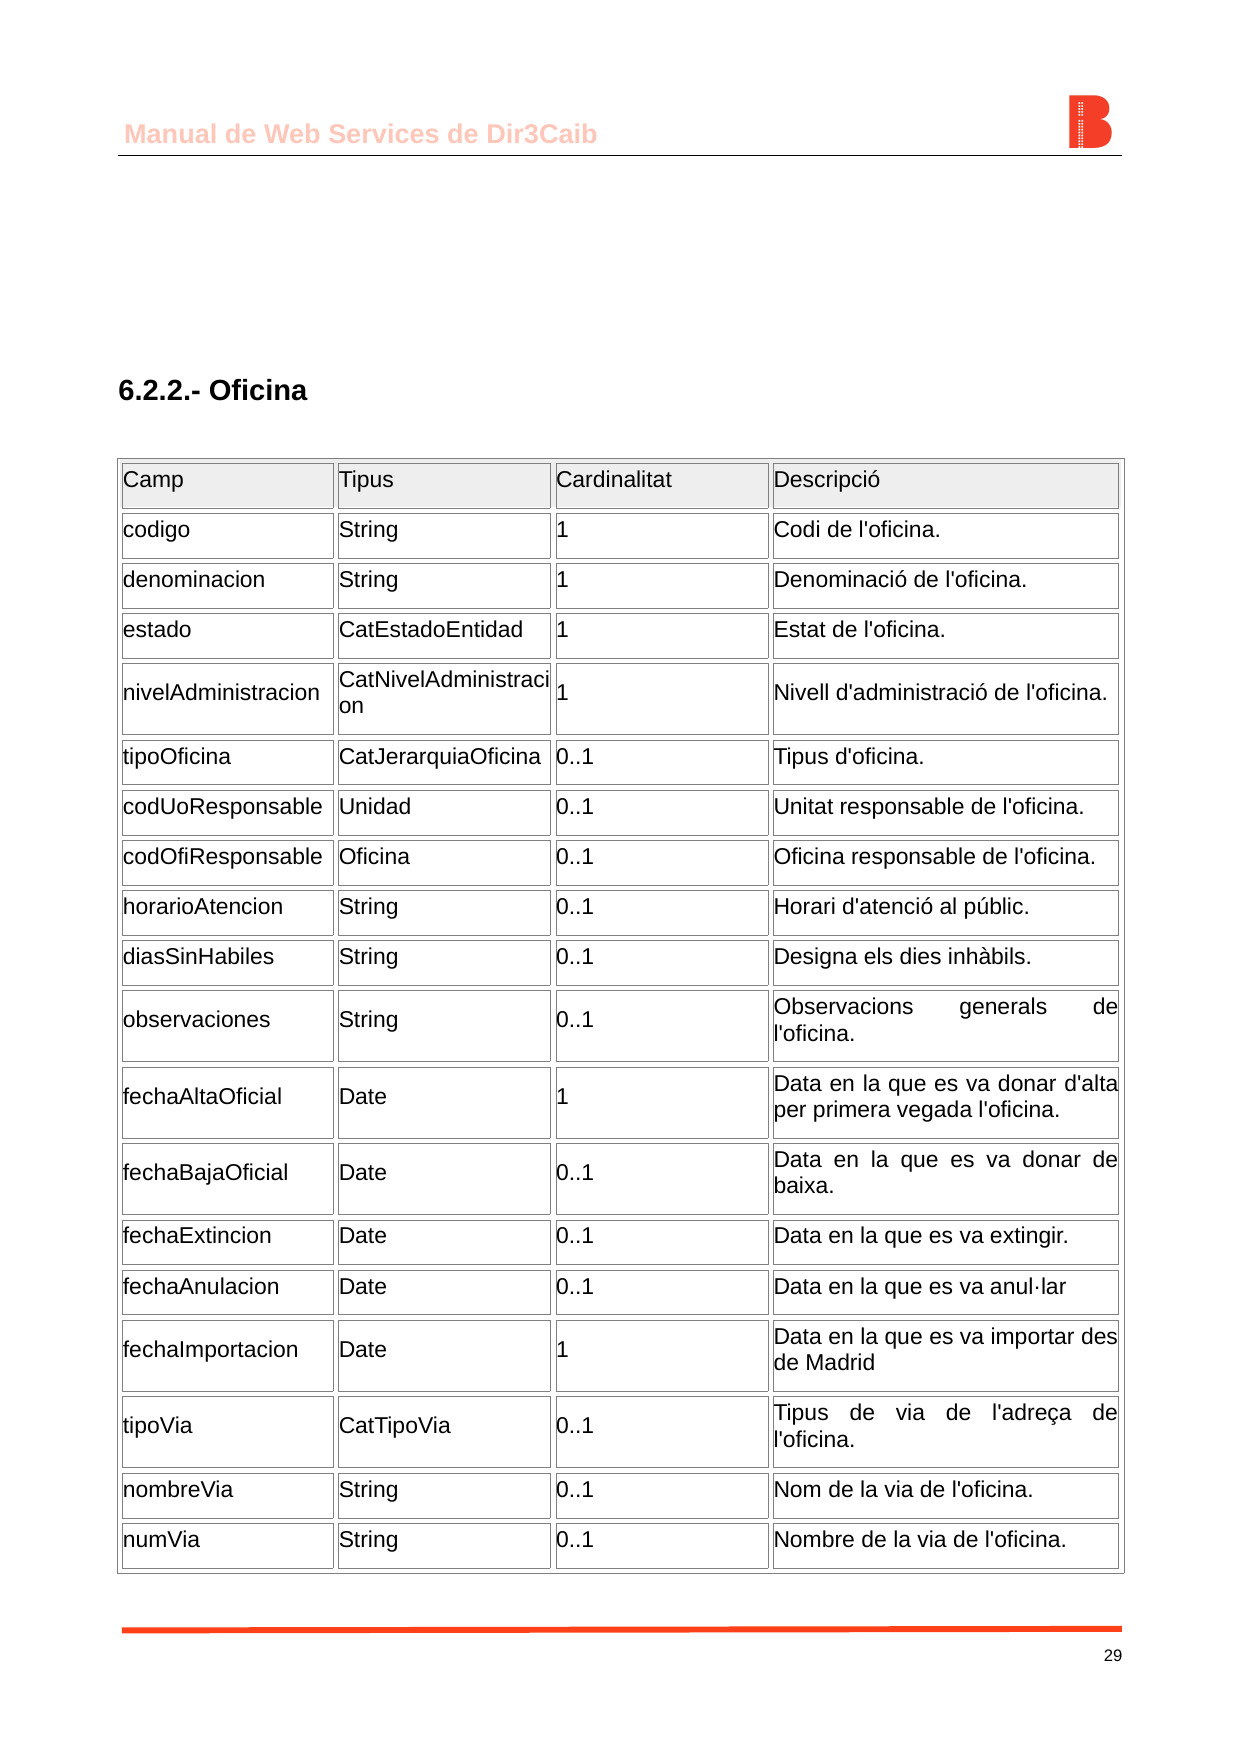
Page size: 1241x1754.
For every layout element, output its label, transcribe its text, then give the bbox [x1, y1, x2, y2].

table_cell codUoResponsable [120, 784, 336, 834]
subtitle Oficina [118, 372, 1122, 406]
table_cell 0..1 [553, 1467, 770, 1517]
table_cell tipoOficina [120, 734, 336, 784]
table_cell 1 [553, 558, 770, 608]
table_cell Data en la que es va donar de baixa. [770, 1138, 1121, 1214]
table_cell 0..1 [553, 1391, 770, 1467]
table_cell String [336, 1518, 553, 1567]
table_cell Unitat responsable de l'oficina. [770, 784, 1121, 834]
table_cell nombreVia [120, 1467, 336, 1517]
table_cell Nivell d'administració de l'oficina. [770, 658, 1121, 734]
table_cell fechaExtincion [120, 1214, 336, 1264]
table_cell Unidad [336, 784, 553, 834]
table_cell fechaAnulacion [120, 1264, 336, 1314]
table_cell 1 [553, 508, 770, 558]
table_cell 1 [553, 608, 770, 658]
table_cell Nom de la via de l'oficina. [770, 1467, 1121, 1517]
table_cell 0..1 [553, 985, 770, 1061]
table_header Tipus [336, 459, 553, 507]
table_cell Data en la que es va importar des de Madrid [770, 1314, 1121, 1391]
table_cell String [336, 935, 553, 985]
table_cell 1 [553, 1314, 770, 1391]
table_cell 0..1 [553, 784, 770, 834]
table_cell 0..1 [553, 935, 770, 985]
table_cell 0..1 [553, 1518, 770, 1567]
table_cell codigo [120, 508, 336, 558]
table_cell Nombre de la via de l'oficina. [770, 1518, 1121, 1567]
table_cell Tipus d'oficina. [770, 734, 1121, 784]
table_cell Data en la que es va anul·lar [770, 1264, 1121, 1314]
table_cell CatJerarquiaOficina [336, 734, 553, 784]
table_cell 0..1 [553, 1138, 770, 1214]
table_cell Data en la que es va donar d'alta per primera vegada l'oficina. [770, 1061, 1121, 1138]
picture [1063, 94, 1117, 150]
table_cell numVia [120, 1518, 336, 1567]
table_cell codOfiResponsable [120, 835, 336, 884]
table_cell Estat de l'oficina. [770, 608, 1121, 658]
table_cell Date [336, 1061, 553, 1138]
table_cell 0..1 [553, 885, 770, 935]
table_cell Tipus de via de l'adreça de l'oficina. [770, 1391, 1121, 1467]
table_cell 0..1 [553, 734, 770, 784]
table_cell String [336, 985, 553, 1061]
table_cell fechaImportacion [120, 1314, 336, 1391]
table_cell Denominació de l'oficina. [770, 558, 1121, 608]
table_cell fechaAltaOficial [120, 1061, 336, 1138]
table_cell Horari d'atenció al públic. [770, 885, 1121, 935]
table_cell String [336, 558, 553, 608]
table_cell Oficina responsable de l'oficina. [770, 835, 1121, 884]
table_cell fechaBajaOficial [120, 1138, 336, 1214]
table_cell 0..1 [553, 1264, 770, 1314]
table_cell String [336, 508, 553, 558]
table_header Camp [120, 459, 336, 507]
table_cell CatNivelAdministracion [336, 658, 553, 734]
table_cell denominacion [120, 558, 336, 608]
table_cell horarioAtencion [120, 885, 336, 935]
table_cell String [336, 1467, 553, 1517]
table_header Descripció [770, 459, 1121, 507]
table_cell 1 [553, 658, 770, 734]
table_cell nivelAdministracion [120, 658, 336, 734]
table_cell 0..1 [553, 835, 770, 884]
table_cell Observacions generals de l'oficina. [770, 985, 1121, 1061]
table_cell observaciones [120, 985, 336, 1061]
table_cell Data en la que es va extingir. [770, 1214, 1121, 1264]
table_cell Date [336, 1214, 553, 1264]
table_cell CatEstadoEntidad [336, 608, 553, 658]
table_cell Date [336, 1314, 553, 1391]
table_cell diasSinHabiles [120, 935, 336, 985]
table_cell Designa els dies inhàbils. [770, 935, 1121, 985]
table_header Cardinalitat [553, 459, 770, 507]
table_cell Date [336, 1264, 553, 1314]
table_cell 1 [553, 1061, 770, 1138]
table_cell Codi de l'oficina. [770, 508, 1121, 558]
table_cell CatTipoVia [336, 1391, 553, 1467]
table_cell estado [120, 608, 336, 658]
table_cell String [336, 885, 553, 935]
table_cell 0..1 [553, 1214, 770, 1264]
table_cell tipoVia [120, 1391, 336, 1467]
table_cell Date [336, 1138, 553, 1214]
table_cell Oficina [336, 835, 553, 884]
